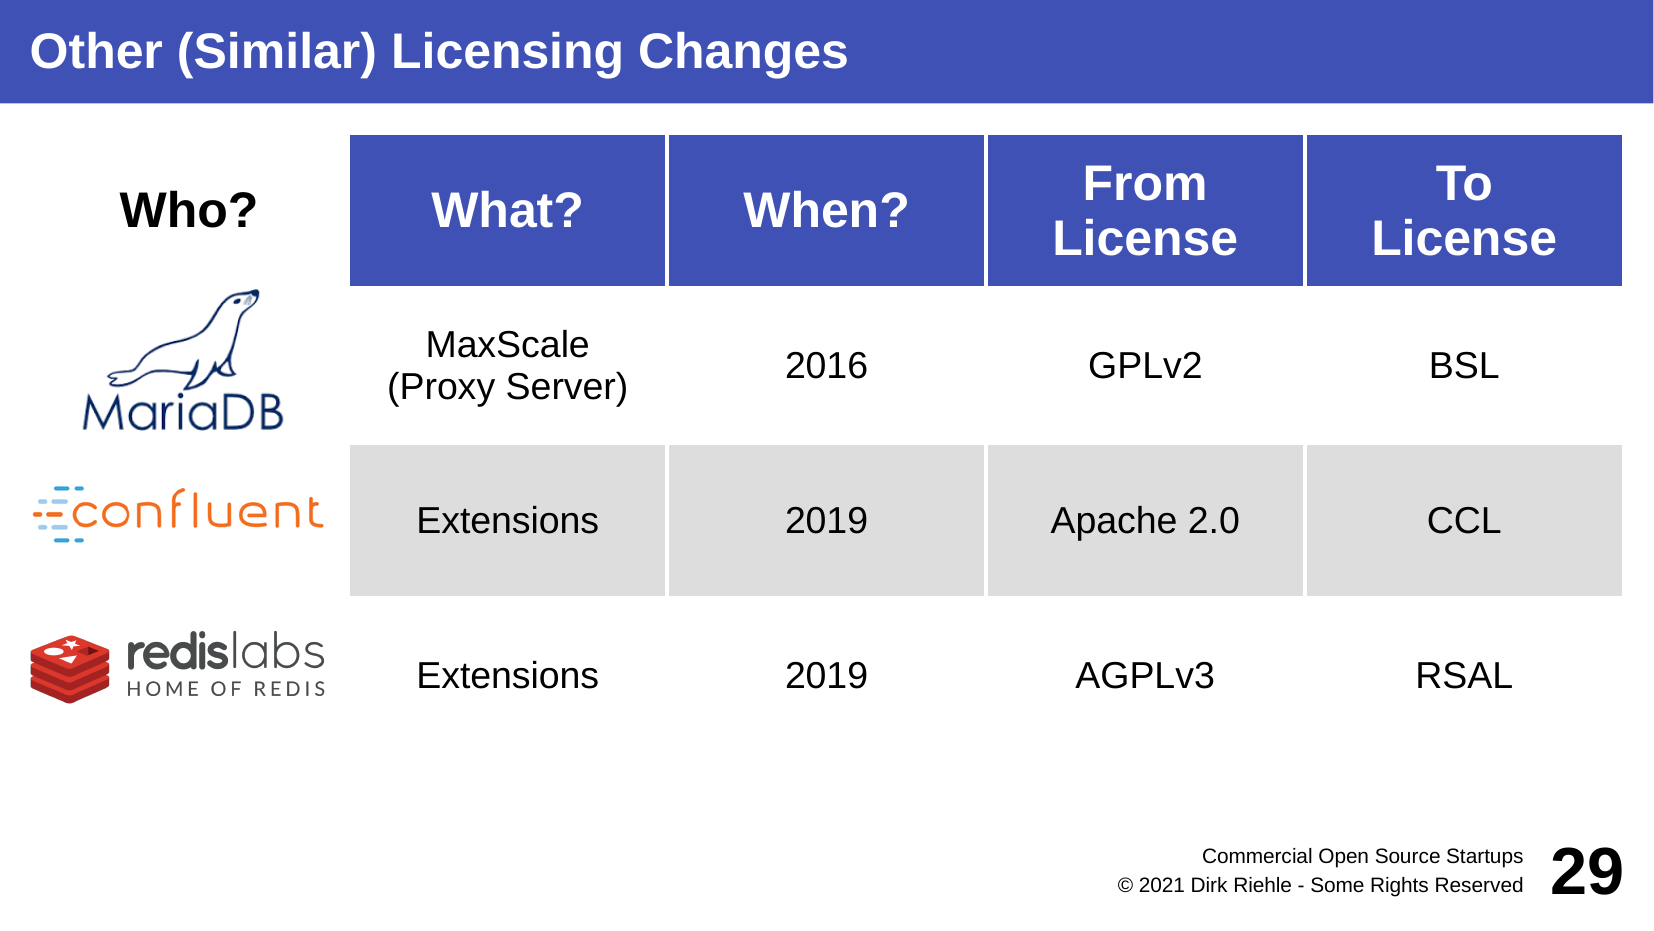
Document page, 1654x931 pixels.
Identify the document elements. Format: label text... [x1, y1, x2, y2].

table_header To License [1307, 135, 1622, 286]
table_cell [32, 290, 346, 441]
table_cell Apache 2.0 [988, 445, 1303, 596]
table_cell [32, 600, 346, 751]
table_cell [32, 445, 346, 596]
table_cell BSL [1307, 290, 1622, 441]
table_header When? [669, 135, 984, 286]
table_cell CCL [1307, 445, 1622, 596]
picture [29, 630, 325, 705]
table_cell 2019 [669, 445, 984, 596]
table_cell RSAL [1307, 600, 1622, 753]
table_cell Extensions [350, 600, 665, 753]
title Other (Similar) Licensing Changes [0, 0, 1654, 104]
table_cell Extensions [350, 445, 665, 596]
picture [29, 483, 325, 545]
table_header Who? [32, 135, 346, 286]
table_cell 2016 [669, 290, 984, 441]
table_cell AGPLv3 [988, 600, 1303, 753]
table_cell MaxScale (Proxy Server) [350, 290, 665, 441]
table_header From License [988, 135, 1303, 286]
table_header What? [350, 135, 665, 286]
table_cell 2019 [669, 600, 984, 753]
picture [39, 286, 327, 435]
table_cell GPLv2 [988, 290, 1303, 441]
